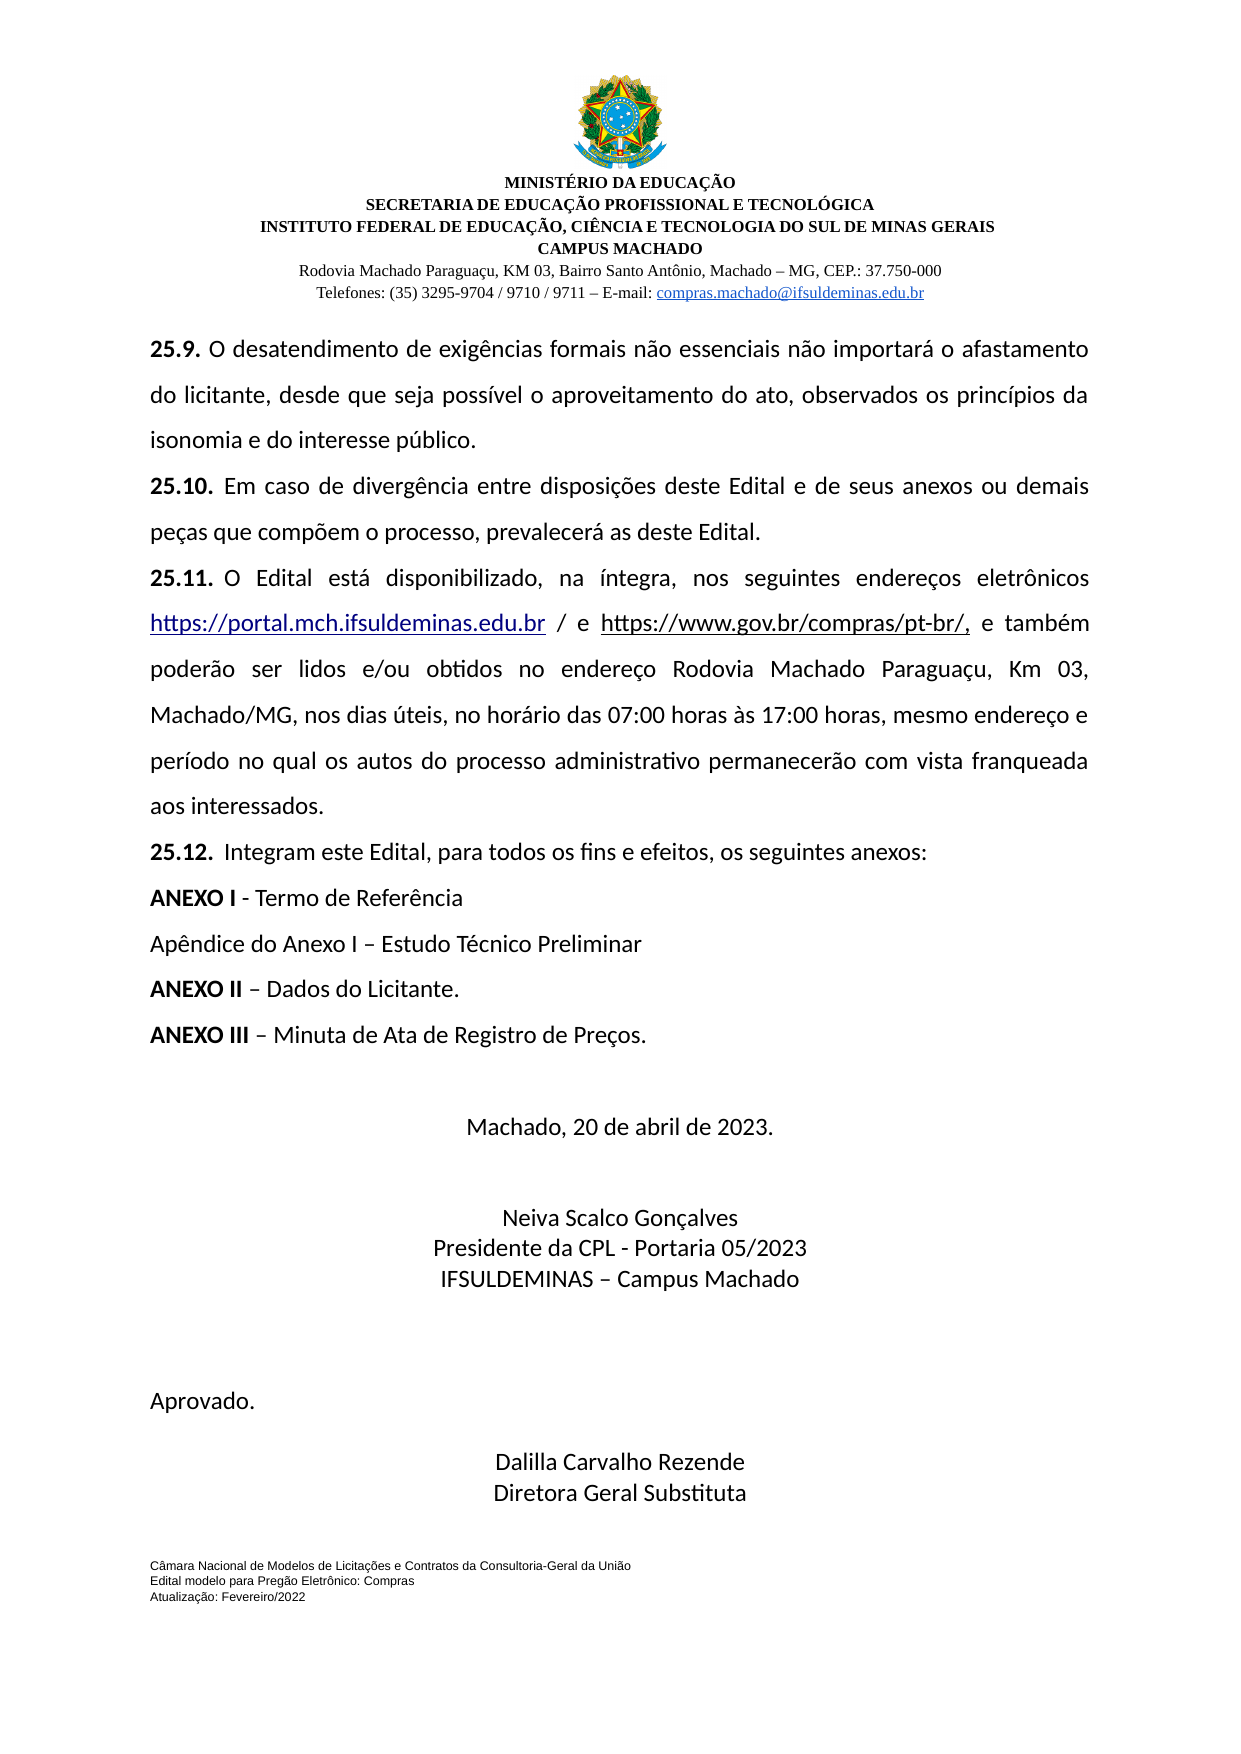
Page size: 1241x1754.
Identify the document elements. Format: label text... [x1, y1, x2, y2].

text 25.12. Integram este Edital, para todos os fins e efeitos, os seguintes anexos: [150, 836, 1090, 867]
text Dalilla Carvalho Rezende [150, 1446, 1090, 1477]
text Presidente da CPL - Portaria 05/2023 [150, 1233, 1090, 1263]
text ANEXO II – Dados do Licitante. [150, 973, 1090, 1004]
text 25.11. O Edital está disponibilizado, na íntegra, nos seguintes endereços eletrônicos https://portal.mch.ifsuldeminas.edu.br / e https://www.gov.br/compras/pt-br/, e também poderão ser lidos e/ou obtidos no endereço Rodovia Machado Paraguaçu, Km 03, Machado/MG, nos dias úteis, no horário das 07:00 horas às 17:00 horas, mesmo endereço e período no qual os autos do processo administrativo permanecerão com vista franqueada aos interessados. [150, 562, 1090, 821]
text 25.9. O desatendimento de exigências formais não essenciais não importará o afastamento do licitante, desde que seja possível o aproveitamento do ato, observados os princípios da isonomia e do interesse público. [150, 333, 1090, 455]
picture [573, 75, 667, 169]
text ANEXO I - Termo de Referência [150, 882, 1090, 912]
text Neiva Scalco Gonçalves [150, 1202, 1090, 1233]
text IFSULDEMINAS – Campus Machado [150, 1263, 1090, 1294]
picture [639, 150, 650, 156]
text Aprovado. [150, 1385, 1090, 1416]
text Diretora Geral Substituta [150, 1477, 1090, 1507]
text Apêndice do Anexo I – Estudo Técnico Preliminar [150, 928, 1090, 958]
text ANEXO III – Minuta de Ata de Registro de Preços. [150, 1019, 1090, 1050]
text Machado, 20 de abril de 2023. [150, 1111, 1090, 1141]
picture [613, 164, 628, 169]
text 25.10. Em caso de divergência entre disposições deste Edital e de seus anexos ou demais peças que compõem o processo, prevalecerá as deste Edital. [150, 470, 1090, 547]
